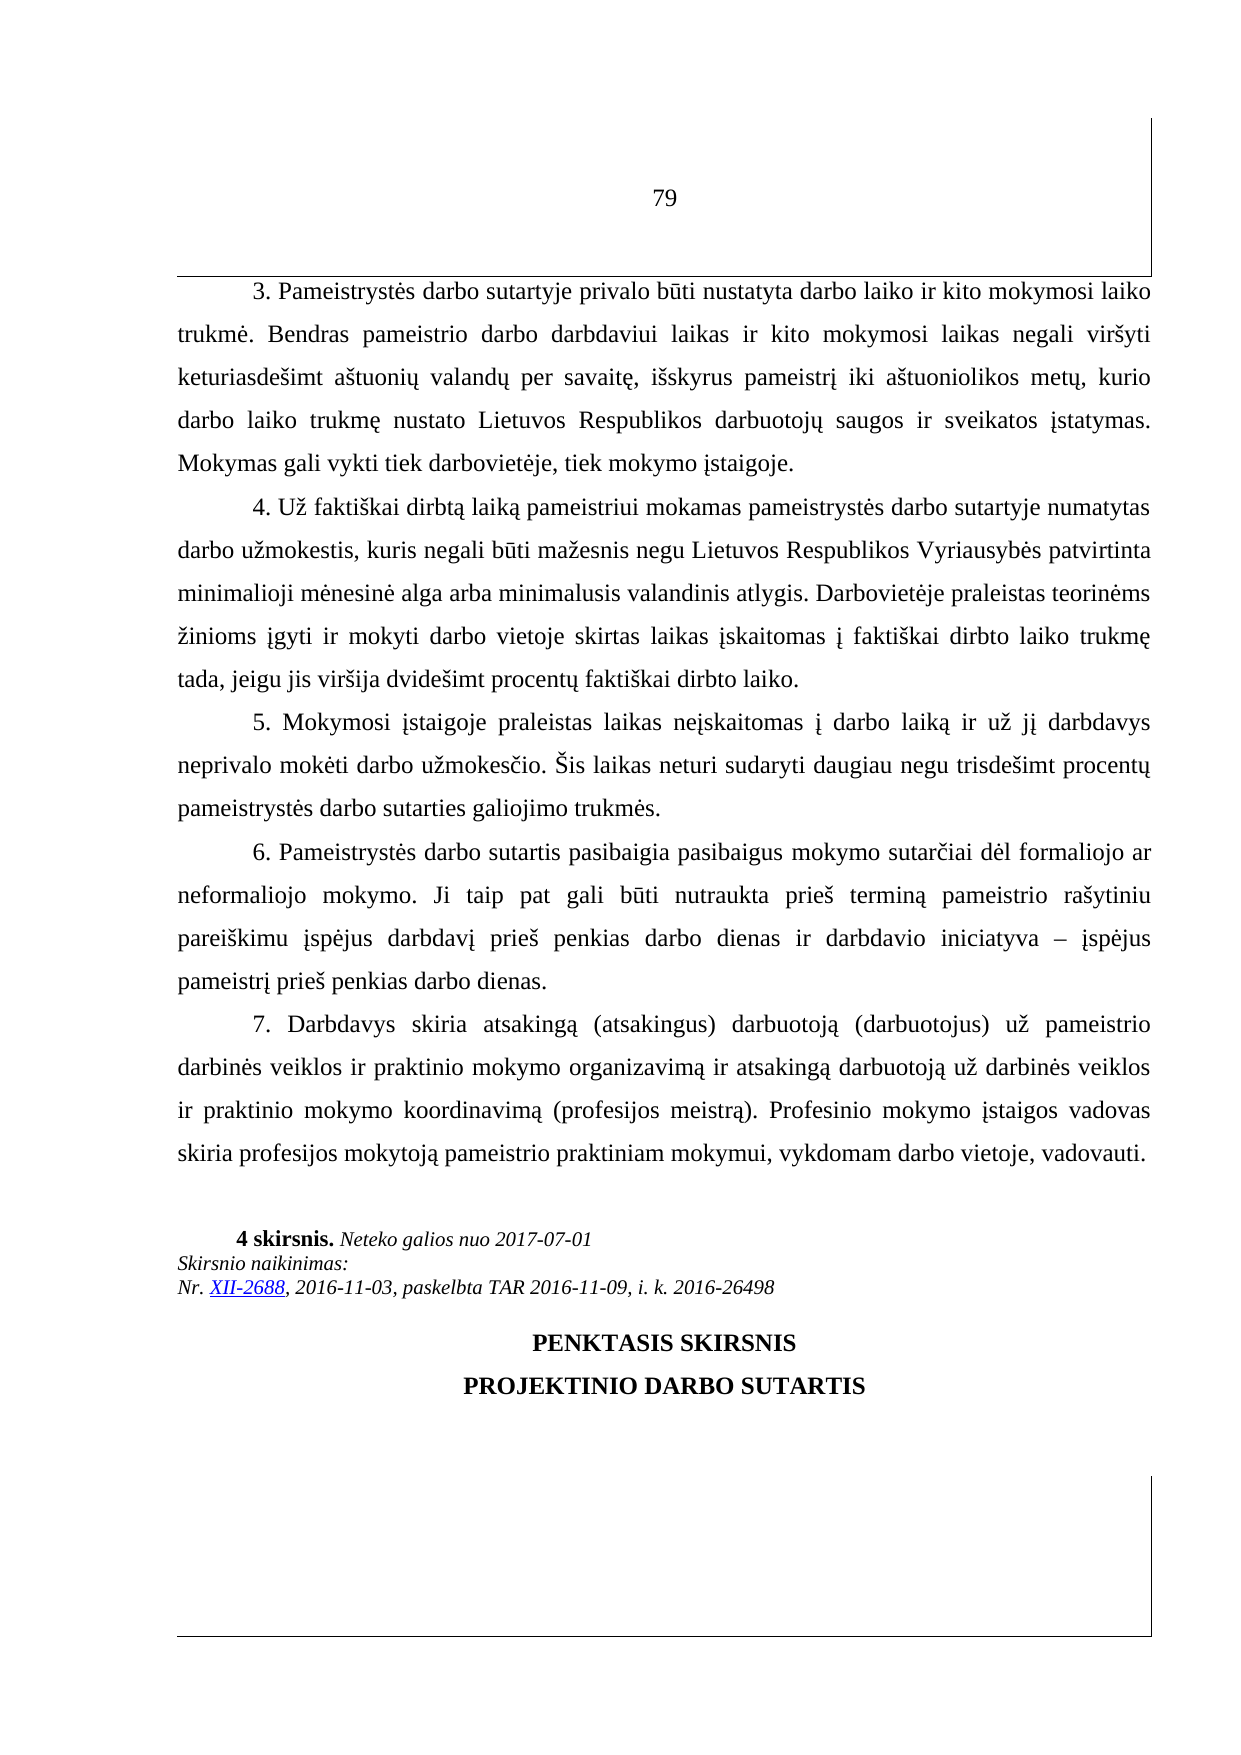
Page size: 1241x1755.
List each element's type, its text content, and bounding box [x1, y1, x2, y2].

text PENKTASIS SKIRSNIS [177, 1328, 1152, 1357]
text 7. Darbdavys skiria atsakingą (atsakingus) darbuotoją (darbuotojus) už pameistrio darbinės veiklos ir praktinio mokymo organizavimą ir atsakingą darbuotoją už darbinės veiklos ir praktinio mokymo koordinavimą (profesijos meistrą). Profesinio mokymo įstaigos vadovas skiria profesijos mokytoją pameistrio praktiniam mokymui, vykdomam darbo vietoje, vadovauti. [177, 1009, 1152, 1167]
text Skirsnio naikinimas: [177, 1251, 1152, 1275]
text 5. Mokymosi įstaigoje praleistas laikas neįskaitomas į darbo laiką ir už jį darbdavys neprivalo mokėti darbo užmokesčio. Šis laikas neturi sudaryti daugiau negu trisdešimt procentų pameistrystės darbo sutarties galiojimo trukmės. [177, 707, 1152, 822]
text 4 skirsnis. Neteko galios nuo 2017-07-01 [177, 1225, 1152, 1251]
text 4. Už faktiškai dirbtą laiką pameistriui mokamas pameistrystės darbo sutartyje numatytas darbo užmokestis, kuris negali būti mažesnis negu Lietuvos Respublikos Vyriausybės patvirtinta minimalioji mėnesinė alga arba minimalusis valandinis atlygis. Darbovietėje praleistas teorinėms žinioms įgyti ir mokyti darbo vietoje skirtas laikas įskaitomas į faktiškai dirbto laiko trukmę tada, jeigu jis viršija dvidešimt procentų faktiškai dirbto laiko. [177, 492, 1152, 693]
text 3. Pameistrystės darbo sutartyje privalo būti nustatyta darbo laiko ir kito mokymosi laiko trukmė. Bendras pameistrio darbo darbdaviui laikas ir kito mokymosi laikas negali viršyti keturiasdešimt aštuonių valandų per savaitę, išskyrus pameistrį iki aštuoniolikos metų, kurio darbo laiko trukmę nustato Lietuvos Respublikos darbuotojų saugos ir sveikatos įstatymas. Mokymas gali vykti tiek darbovietėje, tiek mokymo įstaigoje. [177, 276, 1152, 477]
text PROJEKTINIO DARBO SUTARTIS [177, 1371, 1152, 1400]
text Nr. XII-2688, 2016-11-03, paskelbta TAR 2016-11-09, i. k. 2016-26498 [177, 1275, 1152, 1299]
text 6. Pameistrystės darbo sutartis pasibaigia pasibaigus mokymo sutarčiai dėl formaliojo ar neformaliojo mokymo. Ji taip pat gali būti nutraukta prieš terminą pameistrio rašytiniu pareiškimu įspėjus darbdavį prieš penkias darbo dienas ir darbdavio iniciatyva – įspėjus pameistrį prieš penkias darbo dienas. [177, 837, 1152, 995]
